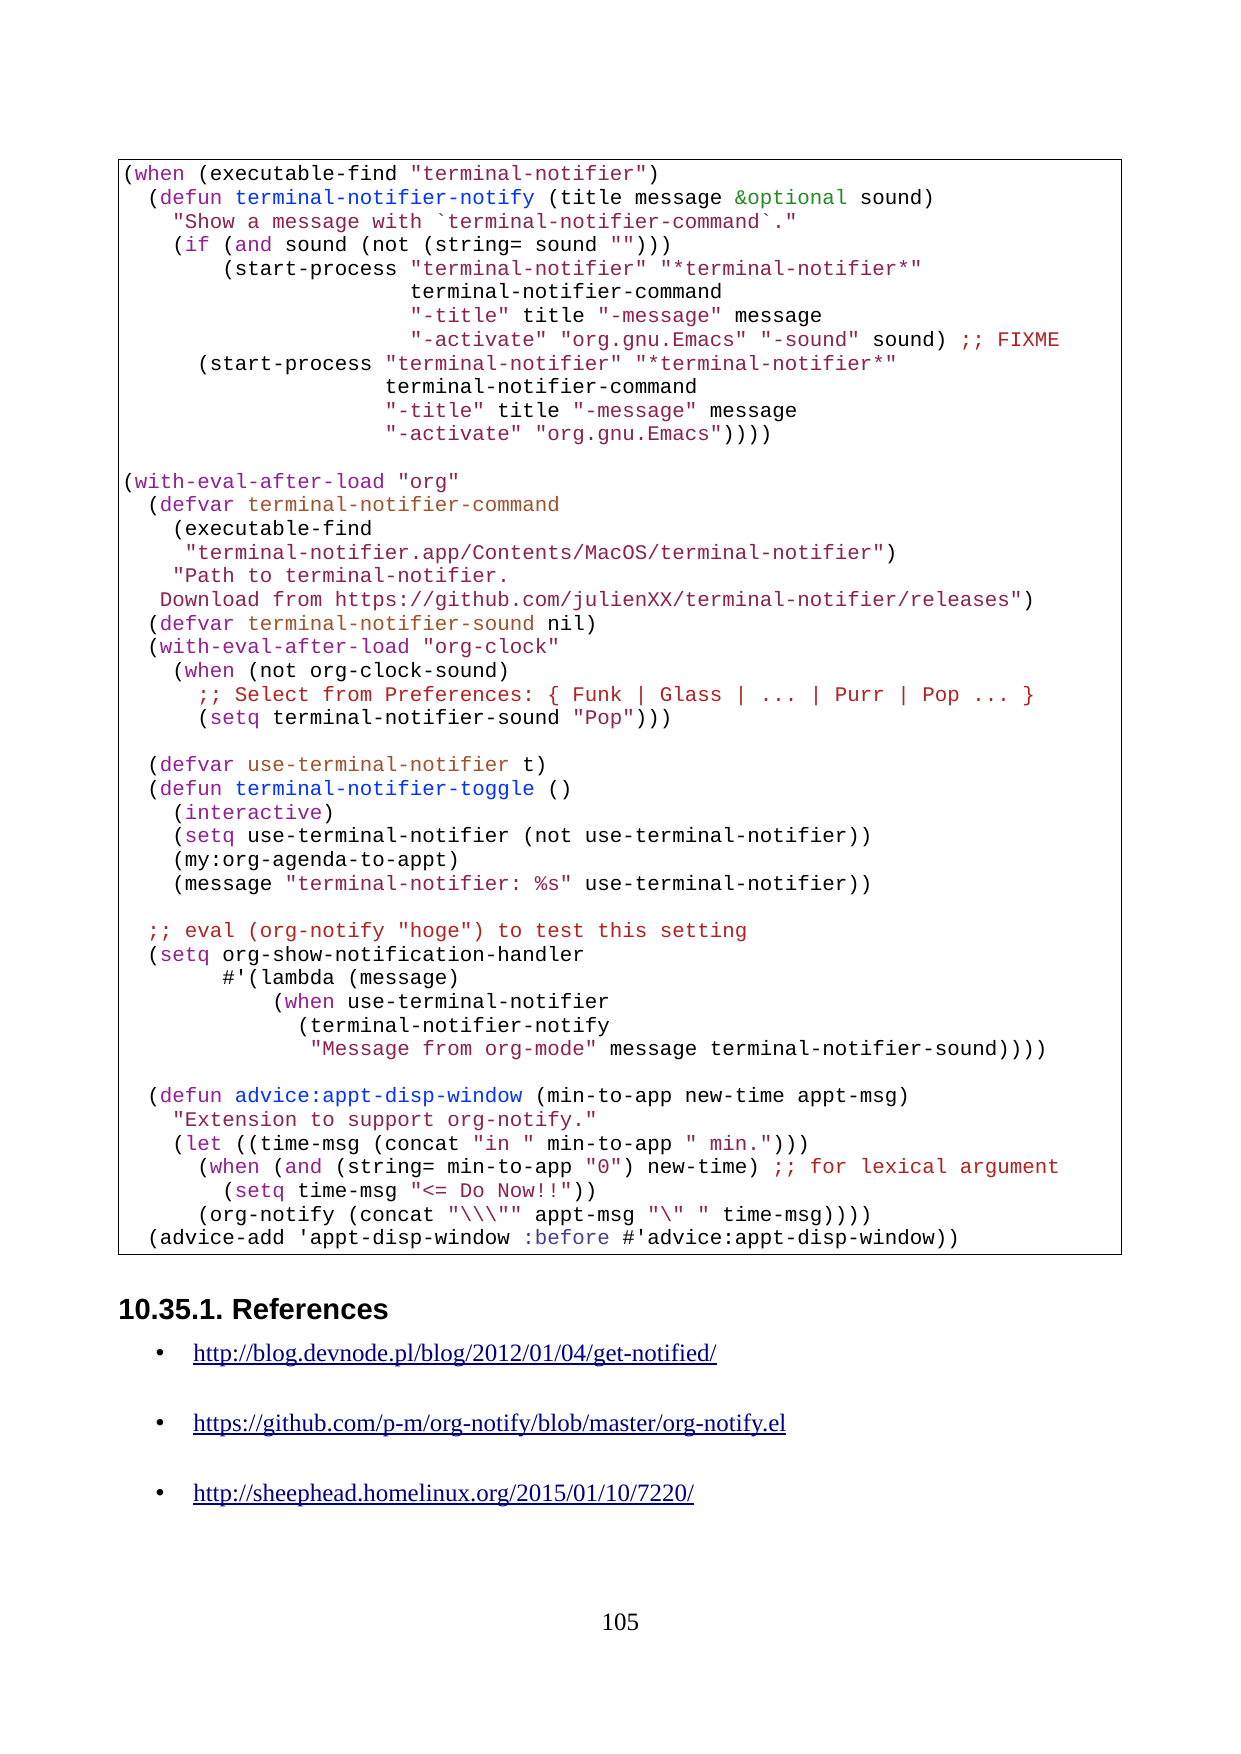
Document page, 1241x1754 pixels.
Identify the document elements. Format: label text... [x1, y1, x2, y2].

text (setq time-msg "<= Do Now!!")) [119, 1176, 1121, 1200]
text "terminal-notifier.app/Contents/MacOS/terminal-notifier") [119, 538, 1121, 561]
text #'(lambda (message) [119, 963, 1121, 987]
text "Path to terminal-notifier. [119, 561, 1121, 585]
text "-activate" "org.gnu.Emacs" "-sound" sound) ;; FIXME [119, 325, 1121, 348]
text (let ((time-msg (concat "in " min-to-app " min."))) [119, 1129, 1121, 1152]
text (start-process "terminal-notifier" "*terminal-notifier*" [119, 254, 1121, 278]
text (terminal-notifier-notify [119, 1011, 1121, 1034]
text "Extension to support org-notify." [119, 1105, 1121, 1129]
list https://github.com/p-m/org-notify/blob/master/org-notify.el [156, 1408, 1122, 1466]
text (defun terminal-notifier-notify (title message &optional sound) [119, 183, 1121, 207]
text terminal-notifier-command [119, 278, 1121, 301]
text (message "terminal-notifier: %s" use-terminal-notifier)) [119, 869, 1121, 892]
text ;; Select from Preferences: { Funk | Glass | ... | Purr | Pop ... } [119, 679, 1121, 703]
text (my:org-agenda-to-appt) [119, 845, 1121, 869]
subtitle References [118, 1292, 1122, 1326]
text (executable-find [119, 514, 1121, 538]
text (start-process "terminal-notifier" "*terminal-notifier*" [119, 348, 1121, 372]
text "-title" title "-message" message [119, 301, 1121, 325]
text (advice-add 'appt-disp-window :before #'advice:appt-disp-window)) [119, 1223, 1121, 1254]
text "Show a message with `terminal-notifier-command`." [119, 207, 1121, 230]
text (setq use-terminal-notifier (not use-terminal-notifier)) [119, 821, 1121, 845]
text "-activate" "org.gnu.Emacs")))) [119, 419, 1121, 443]
text Download from https://github.com/julienXX/terminal-notifier/releases") [119, 585, 1121, 609]
text terminal-notifier-command [119, 372, 1121, 396]
text (defvar terminal-notifier-command [119, 490, 1121, 514]
text (with-eval-after-load "org-clock" [119, 632, 1121, 656]
text "-title" title "-message" message [119, 396, 1121, 419]
text (defvar use-terminal-notifier t) [119, 751, 1121, 774]
text (when (executable-find "terminal-notifier") [119, 160, 1121, 183]
text (setq terminal-notifier-sound "Pop"))) [119, 703, 1121, 727]
text (when (not org-clock-sound) [119, 656, 1121, 679]
text "Message from org-mode" message terminal-notifier-sound)))) [119, 1034, 1121, 1058]
text (when (and (string= min-to-app "0") new-time) ;; for lexical argument [119, 1152, 1121, 1176]
text (defun terminal-notifier-toggle () [119, 774, 1121, 798]
text (defvar terminal-notifier-sound nil) [119, 609, 1121, 632]
list http://blog.devnode.pl/blog/2012/01/04/get-notified/ [156, 1338, 1122, 1396]
text (setq org-show-notification-handler [119, 940, 1121, 963]
text ;; eval (org-notify "hoge") to test this setting [119, 916, 1121, 940]
text (with-eval-after-load "org" [119, 467, 1121, 490]
text (when use-terminal-notifier [119, 987, 1121, 1011]
text (org-notify (concat "\\\"" appt-msg "\" " time-msg)))) [119, 1200, 1121, 1223]
text (interactive) [119, 798, 1121, 821]
text (defun advice:appt-disp-window (min-to-app new-time appt-msg) [119, 1082, 1121, 1105]
list http://sheephead.homelinux.org/2015/01/10/7220/ [156, 1478, 1122, 1536]
text (if (and sound (not (string= sound ""))) [119, 230, 1121, 254]
text [118, 118, 1122, 147]
